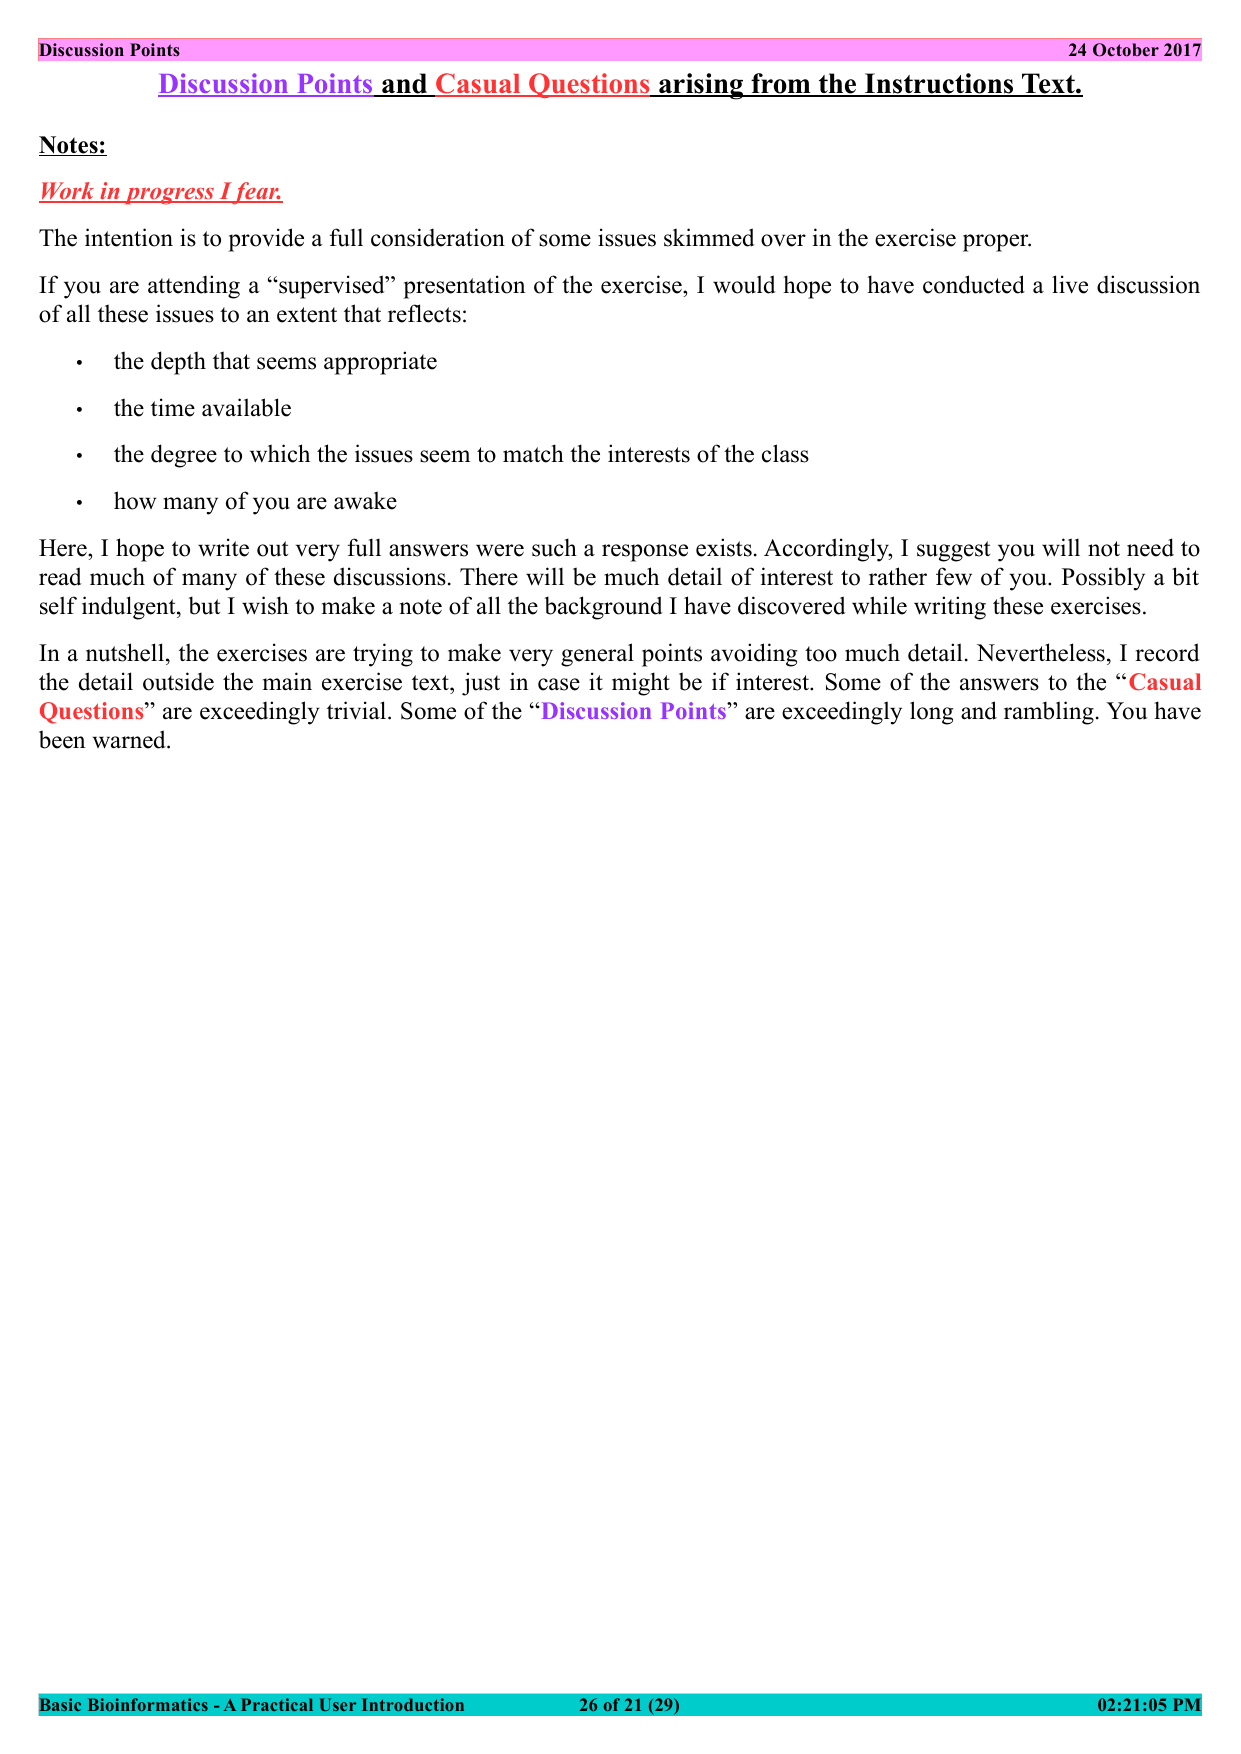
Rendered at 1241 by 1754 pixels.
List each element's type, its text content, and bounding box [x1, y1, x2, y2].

list how many of you are awake [76, 486, 1202, 515]
text The intention is to provide a full consideration of some issues skimmed over in the exercise proper. [38, 223, 1202, 252]
text In a nutshell, the exercises are trying to make very general points avoiding too much detail. Nevertheless, I record the detail outside the main exercise text, just in case it might be if interest. Some of the answers to the “Casual Questions” are exceedingly trivial. Some of the “Discussion Points” are exceedingly long and rambling. You have been warned. [38, 638, 1202, 754]
text If you are attending a “supervised” presentation of the exercise, I would hope to have conducted a live discussion of all these issues to an extent that reflects: [38, 270, 1202, 328]
text Discussion Points and Casual Questions arising from the Instructions Text. [38, 66, 1202, 100]
list the degree to which the issues seem to match the interests of the class [76, 439, 1202, 468]
list the depth that seems appropriate [76, 346, 1202, 375]
text Notes: [38, 129, 1202, 158]
text Work in progress I fear. [38, 176, 1202, 205]
text Here, I hope to write out very full answers were such a response exists. Accordingly, I suggest you will not need to read much of many of these discussions. There will be much detail of interest to rather few of you. Possibly a bit self indulgent, but I wish to make a note of all the background I have discovered while writing these exercises. [38, 533, 1202, 620]
list the time available [76, 392, 1202, 421]
